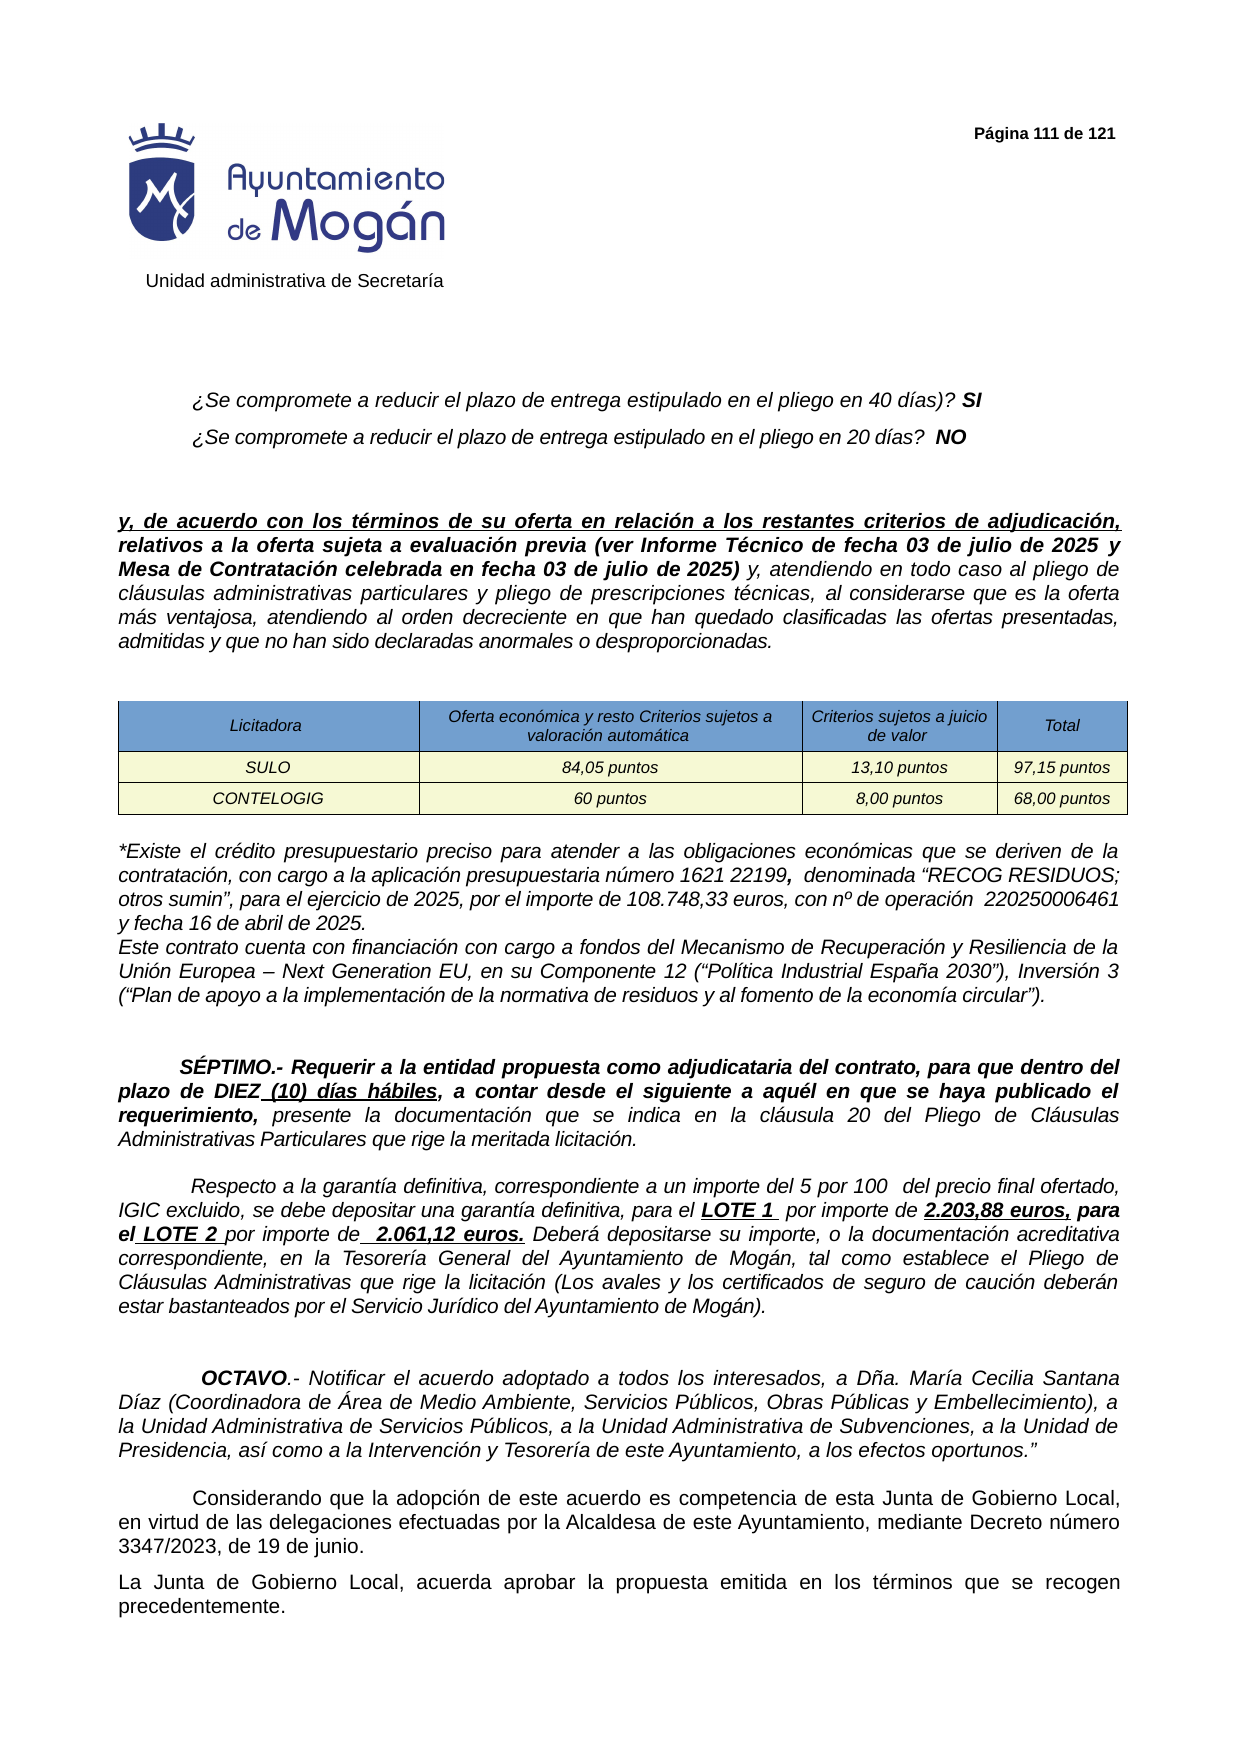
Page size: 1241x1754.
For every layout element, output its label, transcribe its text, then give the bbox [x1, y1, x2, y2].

table_cell 68,00 puntos [998, 783, 1127, 814]
text Este contrato cuenta con financiación con cargo a fondos del Mecanismo de Recuperación y Resiliencia de la Unión Europea – Next Generation EU, en su Componente 12 (“Política Industrial España 2030”), Inversión 3 (“Plan de apoyo a la implementación de la normativa de residuos y al fomento de la economía circular”). [118, 935, 1122, 1007]
text ¿Se compromete a reducir el plazo de entrega estipulado en el pliego en 20 días? NO [192, 425, 1122, 449]
text La Junta de Gobierno Local, acuerda aprobar la propuesta emitida en los términos que se recogen precedentemente. [118, 1570, 1122, 1618]
table_cell 13,10 puntos [803, 752, 997, 782]
table_header Total [998, 701, 1127, 751]
text Considerando que la adopción de este acuerdo es competencia de esta Junta de Gobierno Local, en virtud de las delegaciones efectuadas por la Alcaldesa de este Ayuntamiento, mediante Decreto número 3347/2023, de 19 de junio. [118, 1486, 1122, 1558]
table_cell 97,15 puntos [998, 752, 1127, 782]
text *Existe el crédito presupuestario preciso para atender a las obligaciones económicas que se deriven de la contratación, con cargo a la aplicación presupuestaria número 1621 22199, denominada “RECOG RESIDUOS; otros sumin”, para el ejercicio de 2025, por el importe de 108.748,33 euros, con nº de operación 220250006461 y fecha 16 de abril de 2025. [118, 839, 1122, 935]
picture [128, 123, 445, 259]
table_cell 8,00 puntos [803, 783, 997, 814]
table_header Criterios sujetos a juicio de valor [803, 701, 997, 751]
table_header Oferta económica y resto Criterios sujetos a valoración automática [420, 701, 802, 751]
text OCTAVO.- Notificar el acuerdo adoptado a todos los interesados, a Dña. María Cecilia Santana Díaz (Coordinadora de Área de Medio Ambiente, Servicios Públicos, Obras Públicas y Embellecimiento), a la Unidad Administrativa de Servicios Públicos, a la Unidad Administrativa de Subvenciones, a la Unidad de Presidencia, así como a la Intervención y Tesorería de este Ayuntamiento, a los efectos oportunos.” [118, 1366, 1122, 1462]
table_cell CONTELOGIG [119, 783, 419, 814]
text relativos a la oferta sujeta a evaluación previa (ver Informe Técnico de fecha 03 de julio de 2025 y Mesa de Contratación celebrada en fecha 03 de julio de 2025) y, atendiendo en todo caso al pliego de cláusulas administrativas particulares y pliego de prescripciones técnicas, al considerarse que es la oferta más ventajosa, atendiendo al orden decreciente en que han quedado clasificadas las ofertas presentadas, admitidas y que no han sido declaradas anormales o desproporcionadas. [118, 531, 1122, 653]
table_cell 60 puntos [420, 783, 802, 814]
table_cell 84,05 puntos [420, 752, 802, 782]
table_header Licitadora [119, 701, 419, 751]
text ¿Se compromete a reducir el plazo de entrega estipulado en el pliego en 40 días)? SI [192, 388, 1122, 412]
table_cell SULO [119, 752, 419, 782]
text SÉPTIMO.- Requerir a la entidad propuesta como adjudicataria del contrato, para que dentro del plazo de DIEZ (10) días hábiles, a contar desde el siguiente a aquél en que se haya publicado el requerimiento, presente la documentación que se indica en la cláusula 20 del Pliego de Cláusulas Administrativas Particulares que rige la meritada licitación. [118, 1054, 1122, 1150]
text y, de acuerdo con los términos de su oferta en relación a los restantes criterios de adjudicación, [118, 509, 1122, 530]
text Respecto a la garantía definitiva, correspondiente a un importe del 5 por 100 del precio final ofertado, IGIC excluido, se debe depositar una garantía definitiva, para el LOTE 1 por importe de 2.203,88 euros, para el LOTE 2 por importe de 2.061,12 euros. Deberá depositarse su importe, o la documentación acreditativa correspondiente, en la Tesorería General del Ayuntamiento de Mogán, tal como establece el Pliego de Cláusulas Administrativas que rige la licitación (Los avales y los certificados de seguro de caución deberán estar bastanteados por el Servicio Jurídico del Ayuntamiento de Mogán). [118, 1174, 1122, 1318]
